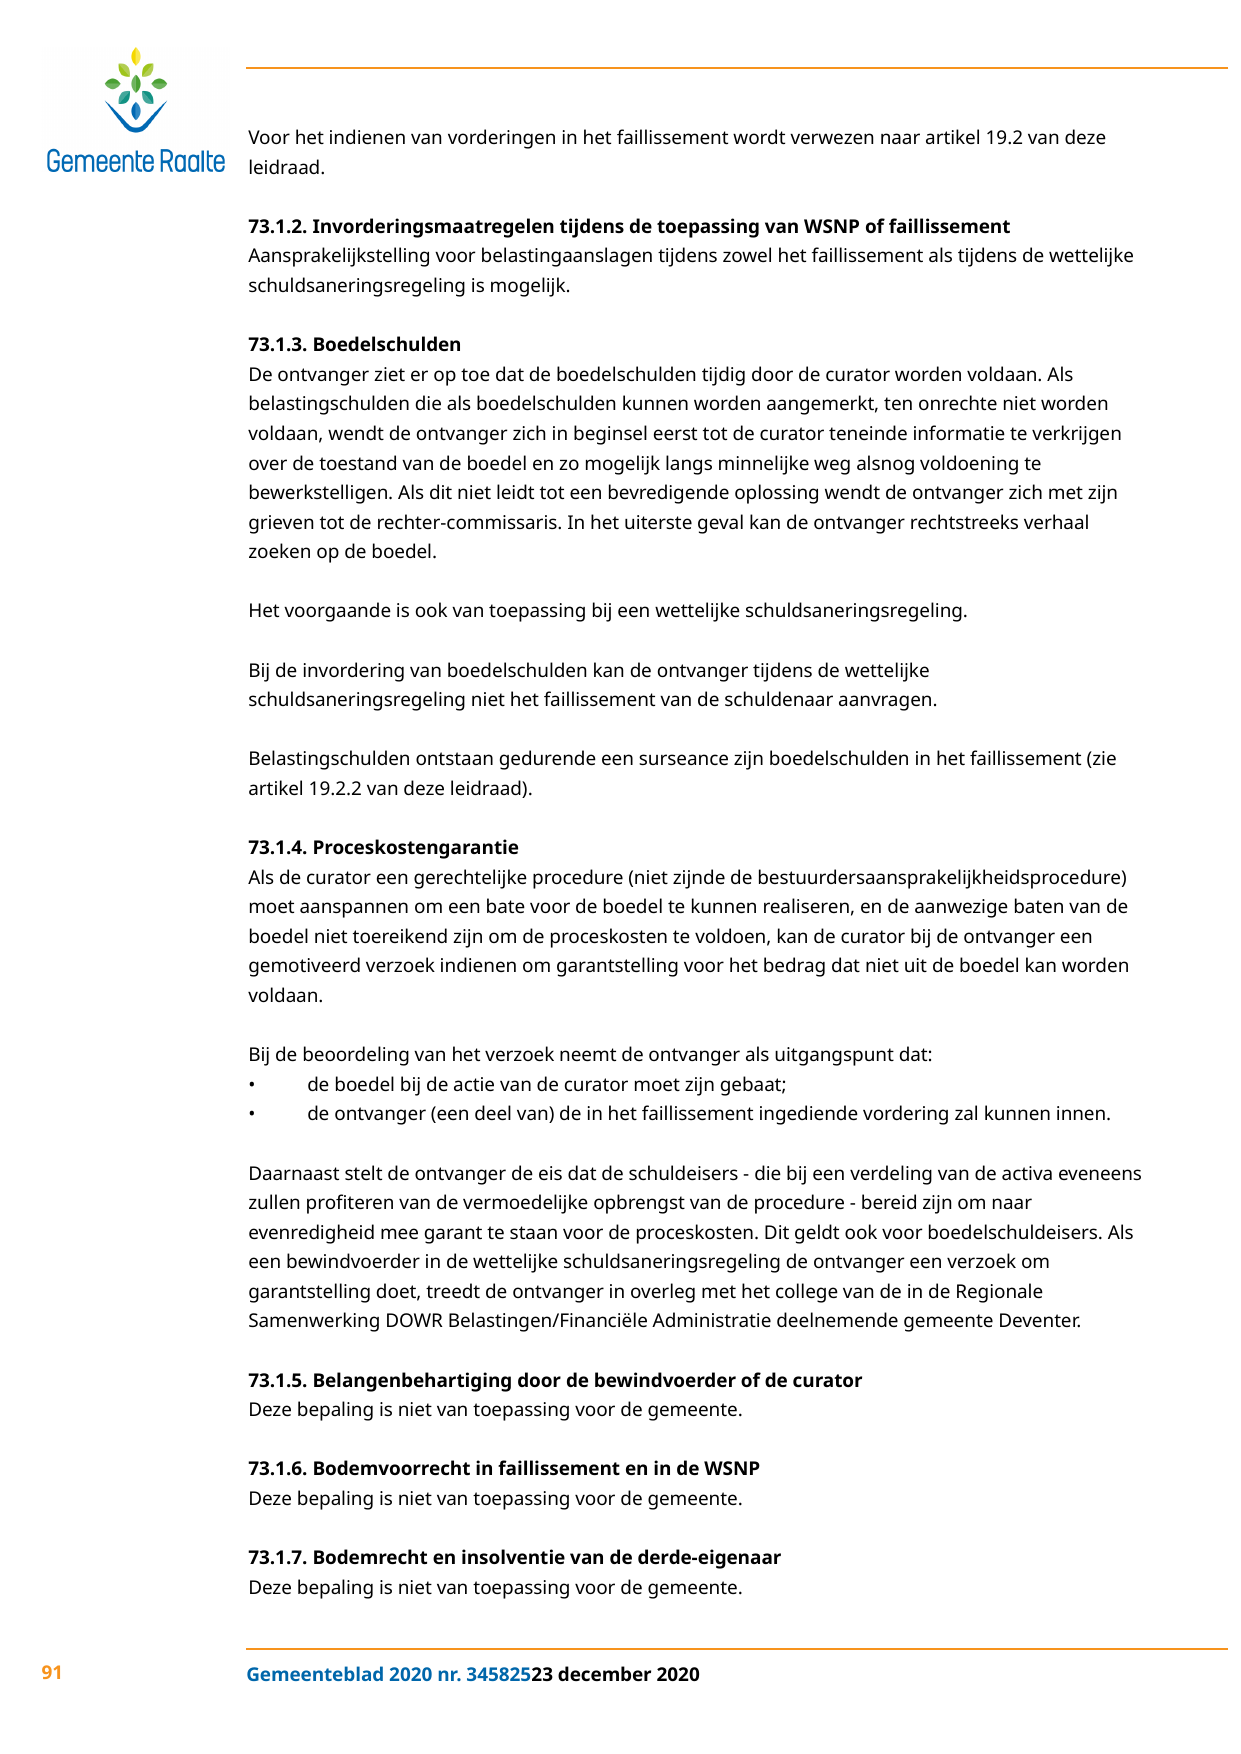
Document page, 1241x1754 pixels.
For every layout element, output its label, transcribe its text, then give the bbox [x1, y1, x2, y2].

text 73.1.5. Belangenbehartiging door de bewindvoerder of de curator [248, 1367, 1152, 1393]
text Deze bepaling is niet van toepassing voor de gemeente. [248, 1485, 1152, 1511]
picture [41, 47, 231, 172]
text Belastingschulden ontstaan gedurende een surseance zijn boedelschulden in het faillissement (zie artikel 19.2.2 van deze leidraad). [248, 746, 1152, 801]
text Deze bepaling is niet van toepassing voor de gemeente. [248, 1574, 1152, 1600]
text Voor het indienen van vorderingen in het faillissement wordt verwezen naar artikel 19.2 van deze leidraad. [248, 124, 1152, 180]
text Bij de invordering van boedelschulden kan de ontvanger tijdens de wettelijke schuldsaneringsregeling niet het faillissement van de schuldenaar aanvragen. [248, 657, 1152, 712]
list de boedel bij de actie van de curator moet zijn gebaat; [248, 1071, 1152, 1097]
text 73.1.7. Bodemrecht en insolventie van de derde-eigenaar [248, 1544, 1152, 1570]
text Als de curator een gerechtelijke procedure (niet zijnde de bestuurdersaansprakelijkheidsprocedure) moet aanspannen om een bate voor de boedel te kunnen realiseren, en de aanwezige baten van de boedel niet toereikend zijn om de proceskosten te voldoen, kan de curator bij de ontvanger een gemotiveerd verzoek indienen om garantstelling voor het bedrag dat niet uit de boedel kan worden voldaan. [248, 864, 1152, 1008]
text 73.1.2. Invorderingsmaatregelen tijdens de toepassing van WSNP of faillissement [248, 213, 1152, 239]
text De ontvanger ziet er op toe dat de boedelschulden tijdig door de curator worden voldaan. Als belastingschulden die als boedelschulden kunnen worden aangemerkt, ten onrechte niet worden voldaan, wendt de ontvanger zich in beginsel eerst tot de curator teneinde informatie te verkrijgen over de toestand van de boedel en zo mogelijk langs minnelijke weg alsnog voldoening te bewerkstelligen. Als dit niet leidt tot een bevredigende oplossing wendt de ontvanger zich met zijn grieven tot de rechter-commissaris. In het uiterste geval kan de ontvanger rechtstreeks verhaal zoeken op de boedel. [248, 361, 1152, 564]
text Daarnaast stelt de ontvanger de eis dat de schuldeisers - die bij een verdeling van de activa eveneens zullen profiteren van de vermoedelijke opbrengst van de procedure - bereid zijn om naar evenredigheid mee garant te staan voor de proceskosten. Dit geldt ook voor boedelschuldeisers. Als een bewindvoerder in de wettelijke schuldsaneringsregeling de ontvanger een verzoek om garantstelling doet, treedt de ontvanger in overleg met het college van de in de Regionale Samenwerking DOWR Belastingen/Financiële Administratie deelnemende gemeente Deventer. [248, 1160, 1152, 1333]
text 73.1.3. Boedelschulden [248, 331, 1152, 357]
text 73.1.6. Bodemvoorrecht in faillissement en in de WSNP [248, 1456, 1152, 1481]
list de ontvanger (een deel van) de in het faillissement ingediende vordering zal kunnen innen. [248, 1101, 1152, 1126]
text 73.1.4. Proceskostengarantie [248, 834, 1152, 860]
text Bij de beoordeling van het verzoek neemt de ontvanger als uitgangspunt dat: [248, 1041, 1152, 1067]
text Deze bepaling is niet van toepassing voor de gemeente. [248, 1396, 1152, 1422]
text Aansprakelijkstelling voor belastingaanslagen tijdens zowel het faillissement als tijdens de wettelijke schuldsaneringsregeling is mogelijk. [248, 243, 1152, 298]
text Het voorgaande is ook van toepassing bij een wettelijke schuldsaneringsregeling. [248, 598, 1152, 623]
